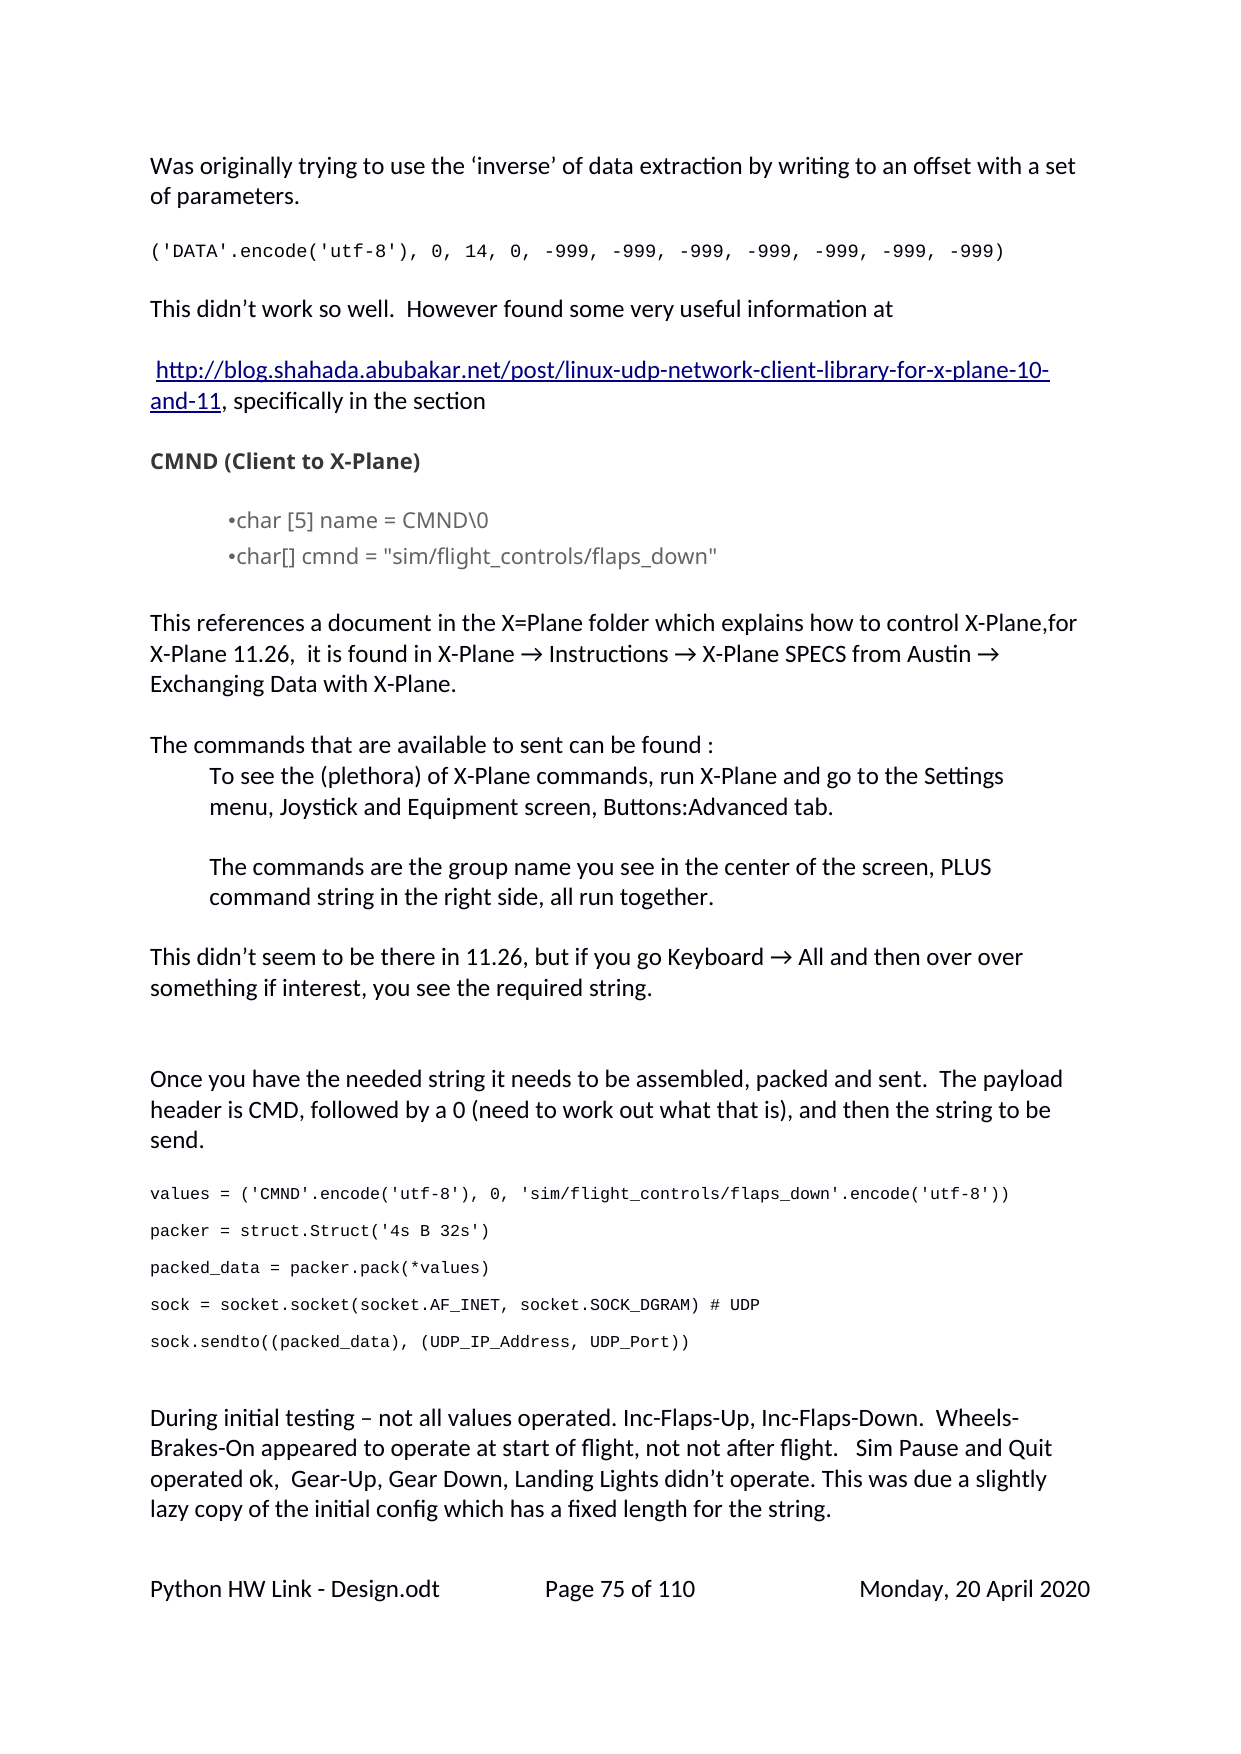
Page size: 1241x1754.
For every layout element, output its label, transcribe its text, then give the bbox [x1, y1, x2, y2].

text Was originally trying to use the ‘inverse’ of data extraction by writing to an offset with a set of parameters. [150, 150, 1090, 211]
text During initial testing – not all values operated. Inc-Flaps-Up, Inc-Flaps-Down. Wheels-Brakes-On appeared to operate at start of flight, not not after flight. Sim Pause and Quit operated ok, Gear-Up, Gear Down, Landing Lights didn’t operate. This was due a slightly lazy copy of the initial config which has a fixed length for the string. [150, 1402, 1090, 1524]
text The commands are the group name you see in the center of the screen, PLUS command string in the right side, all run together. [209, 851, 1031, 912]
text sock = socket.socket(socket.AF_INET, socket.SOCK_DGRAM) # UDP [150, 1297, 1090, 1316]
text packer = struct.Struct('4s B 32s') [150, 1222, 1090, 1241]
text This didn’t work so well. However found some very useful information at [150, 293, 1090, 324]
text sock.sendto((packed_data), (UDP_IP_Address, UDP_Port)) [150, 1334, 1090, 1353]
text values = ('CMND'.encode('utf-8'), 0, 'sim/flight_controls/flaps_down'.encode('utf-8')) [150, 1185, 1090, 1204]
text The commands that are available to sent can be found : [150, 729, 1090, 760]
text This didn’t seem to be there in 11.26, but if you go Keyboard → All and then over over something if interest, you see the required string. [150, 941, 1090, 1002]
text http://blog.shahada.abubakar.net/post/linux-udp-network-client-library-for-x-plane-10-and-11, specifically in the section [150, 354, 1090, 415]
text CMND (Client to X-Plane) [150, 446, 1090, 476]
text To see the (plethora) of X-Plane commands, run X-Plane and go to the Settings menu, Joystick and Equipment screen, Buttons:Advanced tab. [209, 760, 1031, 821]
list char[] cmnd = "sim/flight_controls/flaps_down" [150, 541, 1090, 571]
list char [5] name = CMND\0 [150, 506, 1090, 535]
text This references a document in the X=Plane folder which explains how to control X-Plane,for X-Plane 11.26, it is found in X-Plane → Instructions → X-Plane SPECS from Austin → Exchanging Data with X-Plane. [150, 607, 1090, 699]
text packed_data = packer.pack(*values) [150, 1260, 1090, 1278]
text Once you have the needed string it needs to be assembled, packed and sent. The payload header is CMD, followed by a 0 (need to work out what that is), and then the string to be send. [150, 1063, 1090, 1155]
text ('DATA'.encode('utf-8'), 0, 14, 0, -999, -999, -999, -999, -999, -999, -999) [150, 242, 1090, 263]
